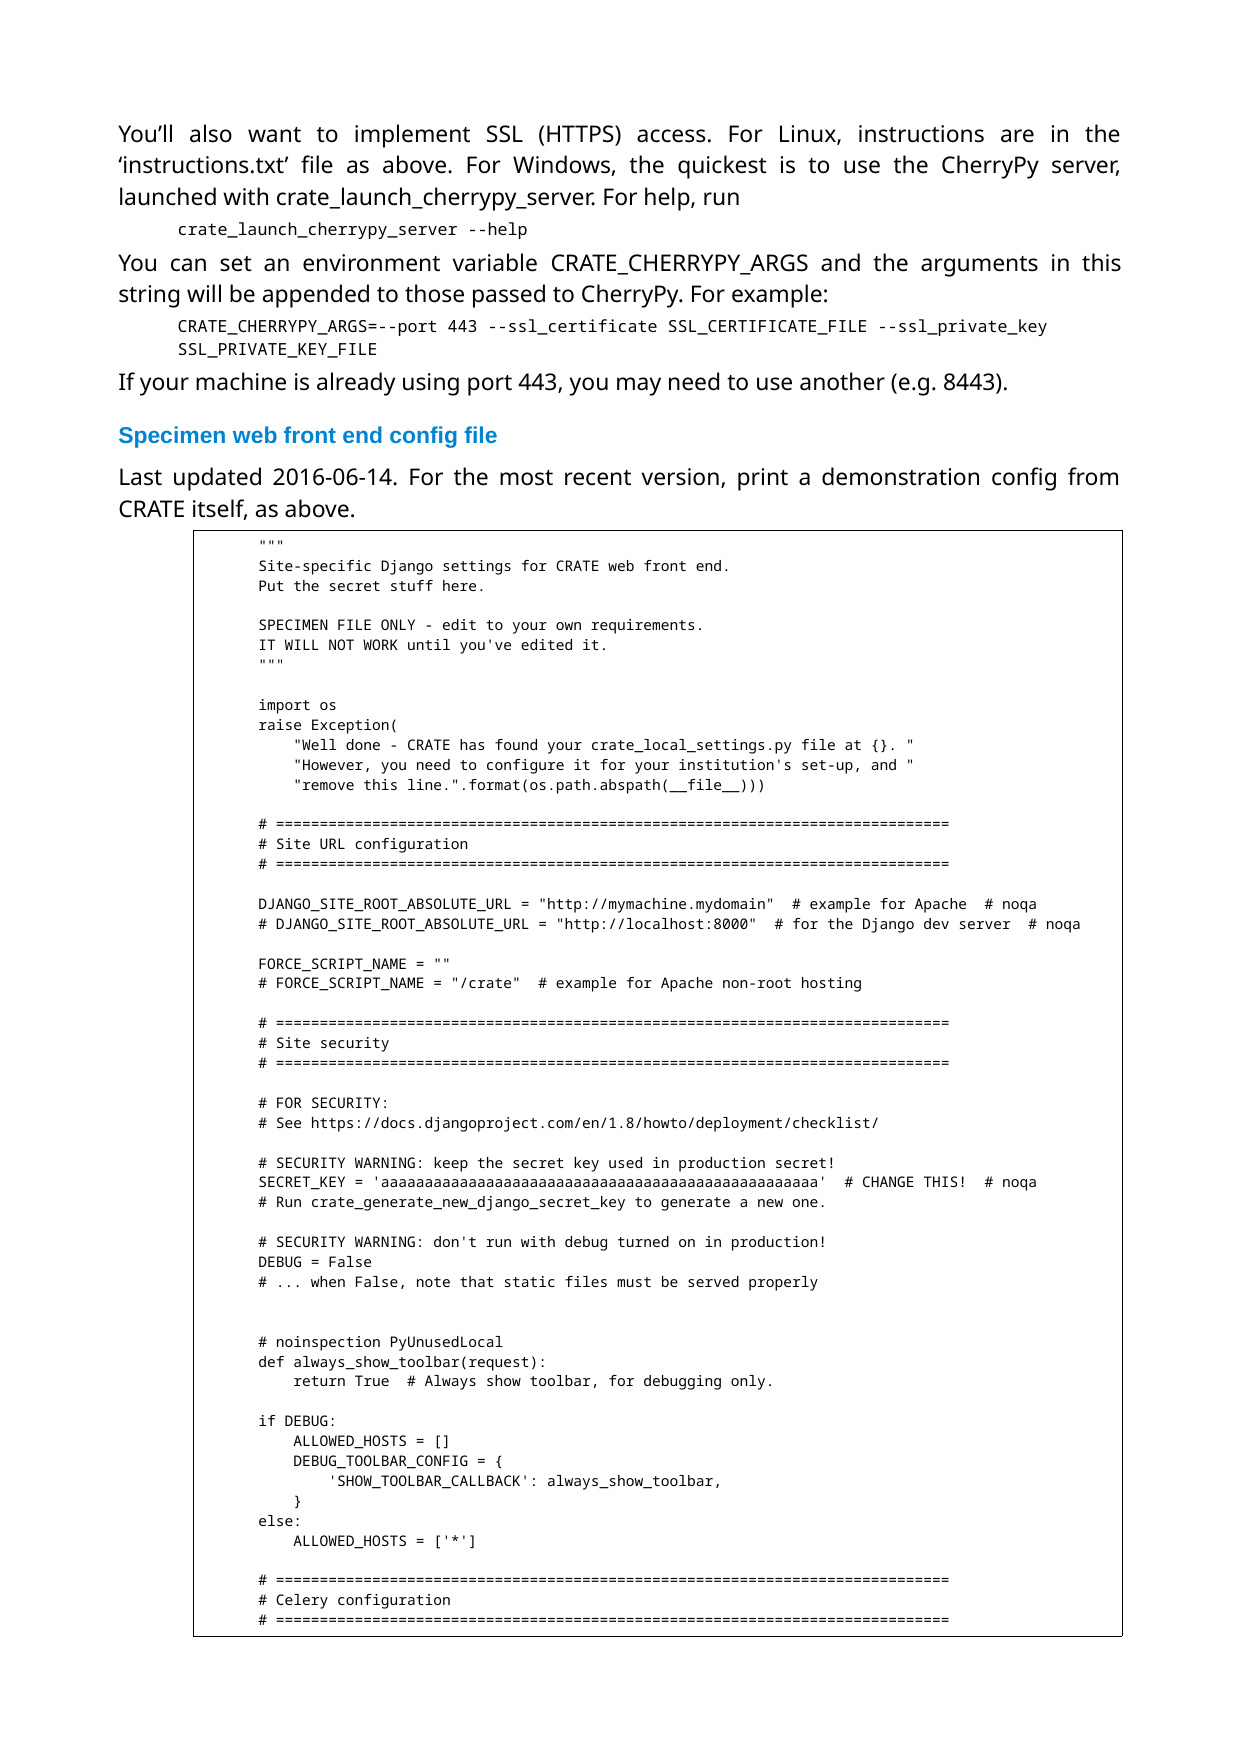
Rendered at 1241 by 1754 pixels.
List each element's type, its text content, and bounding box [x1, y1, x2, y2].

text CRATE_CHERRYPY_ARGS=--port 443 --ssl_certificate SSL_CERTIFICATE_FILE --ssl_private_key SSL_PRIVATE_KEY_FILE [177, 315, 1122, 360]
subtitle Specimen web front end config file [118, 422, 1122, 449]
text If your machine is already using port 443, you may need to use another (e.g. 8443). [118, 366, 1122, 397]
text crate_launch_cherrypy_server --help [177, 218, 1122, 241]
text Last updated 2016-06-14. For the most recent version, print a demonstration config from CRATE itself, as above. [118, 461, 1122, 524]
table_header """ Site-specific Django settings for CRATE web front end. Put the secret stuff here. SPECIMEN FILE ONLY - edit to your own requirements. IT WILL NOT WORK until you've edited it. """ import os raise Exception( "Well done - CRATE has found your crate_local_settings.py file at {}. " "However, you need to configure it for your institution's set-up, and " "remove this line.".format(os.path.abspath(__file__))) # ============================================================================= # Site URL configuration # ============================================================================= DJANGO_SITE_ROOT_ABSOLUTE_URL = "http://mymachine.mydomain" # example for Apache # noqa # DJANGO_SITE_ROOT_ABSOLUTE_URL = "http://localhost:8000" # for the Django dev server # noqa FORCE_SCRIPT_NAME = "" # FORCE_SCRIPT_NAME = "/crate" # example for Apache non-root hosting # ============================================================================= # Site security # ============================================================================= # FOR SECURITY: # See https://docs.djangoproject.com/en/1.8/howto/deployment/checklist/ # SECURITY WARNING: keep the secret key used in production secret! SECRET_KEY = 'aaaaaaaaaaaaaaaaaaaaaaaaaaaaaaaaaaaaaaaaaaaaaaaaaa' # CHANGE THIS! # noqa # Run crate_generate_new_django_secret_key to generate a new one. # SECURITY WARNING: don't run with debug turned on in production! DEBUG = False # ... when False, note that static files must be served properly # noinspection PyUnusedLocal def always_show_toolbar(request): return True # Always show toolbar, for debugging only. if DEBUG: ALLOWED_HOSTS = [] DEBUG_TOOLBAR_CONFIG = { 'SHOW_TOOLBAR_CALLBACK': always_show_toolbar, } else: ALLOWED_HOSTS = ['*'] # ============================================================================= # Celery configuration # ============================================================================= [194, 531, 1122, 1636]
text You can set an environment variable CRATE_CHERRYPY_ARGS and the arguments in this string will be appended to those passed to CherryPy. For example: [118, 246, 1122, 309]
text You’ll also want to implement SSL (HTTPS) access. For Linux, instructions are in the ‘instructions.txt’ file as above. For Windows, the quickest is to use the CherryPy server, launched with crate_launch_cherrypy_server. For help, run [118, 118, 1122, 212]
